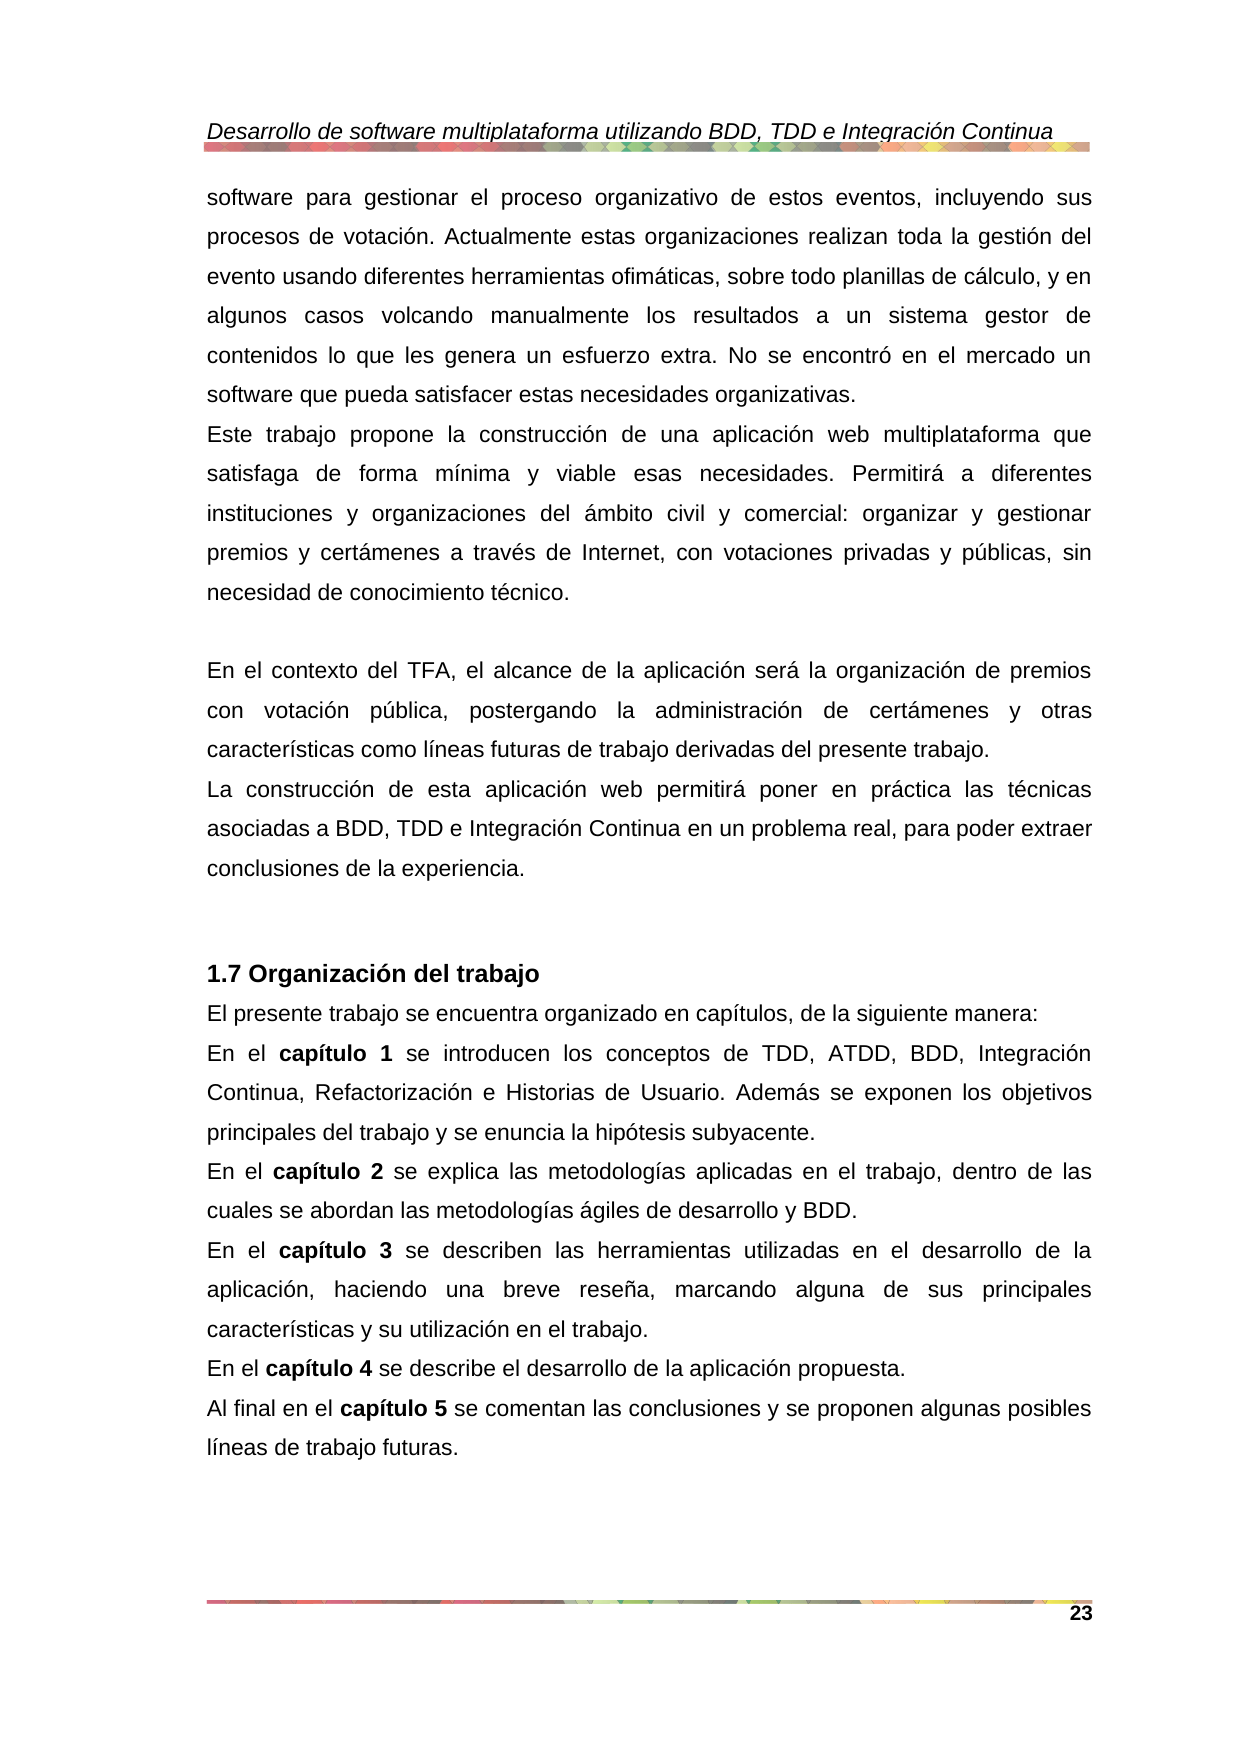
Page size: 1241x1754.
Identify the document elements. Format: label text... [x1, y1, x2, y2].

text En el contexto del TFA, el alcance de la aplicación será la organización de premios con votación pública, postergando la administración de certámenes y otras características como líneas futuras de trabajo derivadas del presente trabajo. [207, 657, 1093, 763]
text [206, 1600, 1093, 1604]
text La construcción de esta aplicación web permitirá poner en práctica las técnicas asociadas a BDD, TDD e Integración Continua en un problema real, para poder extraer conclusiones de la experiencia. [207, 776, 1093, 881]
text software para gestionar el proceso organizativo de estos eventos, incluyendo sus procesos de votación. Actualmente estas organizaciones realizan toda la gestión del evento usando diferentes herramientas ofimáticas, sobre todo planillas de cálculo, y en algunos casos volcando manualmente los resultados a un sistema gestor de contenidos lo que les genera un esfuerzo extra. No se encontró en el mercado un software que pueda satisfacer estas necesidades organizativas. [207, 184, 1093, 407]
text [203, 142, 1090, 152]
text En el capítulo 1 se introducen los conceptos de TDD, ATDD, BDD, Integración Continua, Refactorización e Historias de Usuario. Además se exponen los objetivos principales del trabajo y se enuncia la hipótesis subyacente. [207, 1039, 1093, 1145]
text Este trabajo propone la construcción de una aplicación web multiplataforma que satisfaga de forma mínima y viable esas necesidades. Permitirá a diferentes instituciones y organizaciones del ámbito civil y comercial: organizar y gestionar premios y certámenes a través de Internet, con votaciones privadas y públicas, sin necesidad de conocimiento técnico. [207, 421, 1093, 605]
text En el capítulo 3 se describen las herramientas utilizadas en el desarrollo de la aplicación, haciendo una breve reseña, marcando alguna de sus principales características y su utilización en el trabajo. [207, 1237, 1093, 1342]
text En el capítulo 4 se describe el desarrollo de la aplicación propuesta. [207, 1355, 1093, 1382]
subtitle 1.7 Organización del trabajo [207, 959, 1093, 987]
text En el capítulo 2 se explica las metodologías aplicadas en el trabajo, dentro de las cuales se abordan las metodologías ágiles de desarrollo y BDD. [207, 1158, 1093, 1224]
text Al final en el capítulo 5 se comentan las conclusiones y se proponen algunas posibles líneas de trabajo futuras. [207, 1395, 1093, 1461]
text El presente trabajo se encuentra organizado en capítulos, de la siguiente manera: [207, 1000, 1093, 1026]
